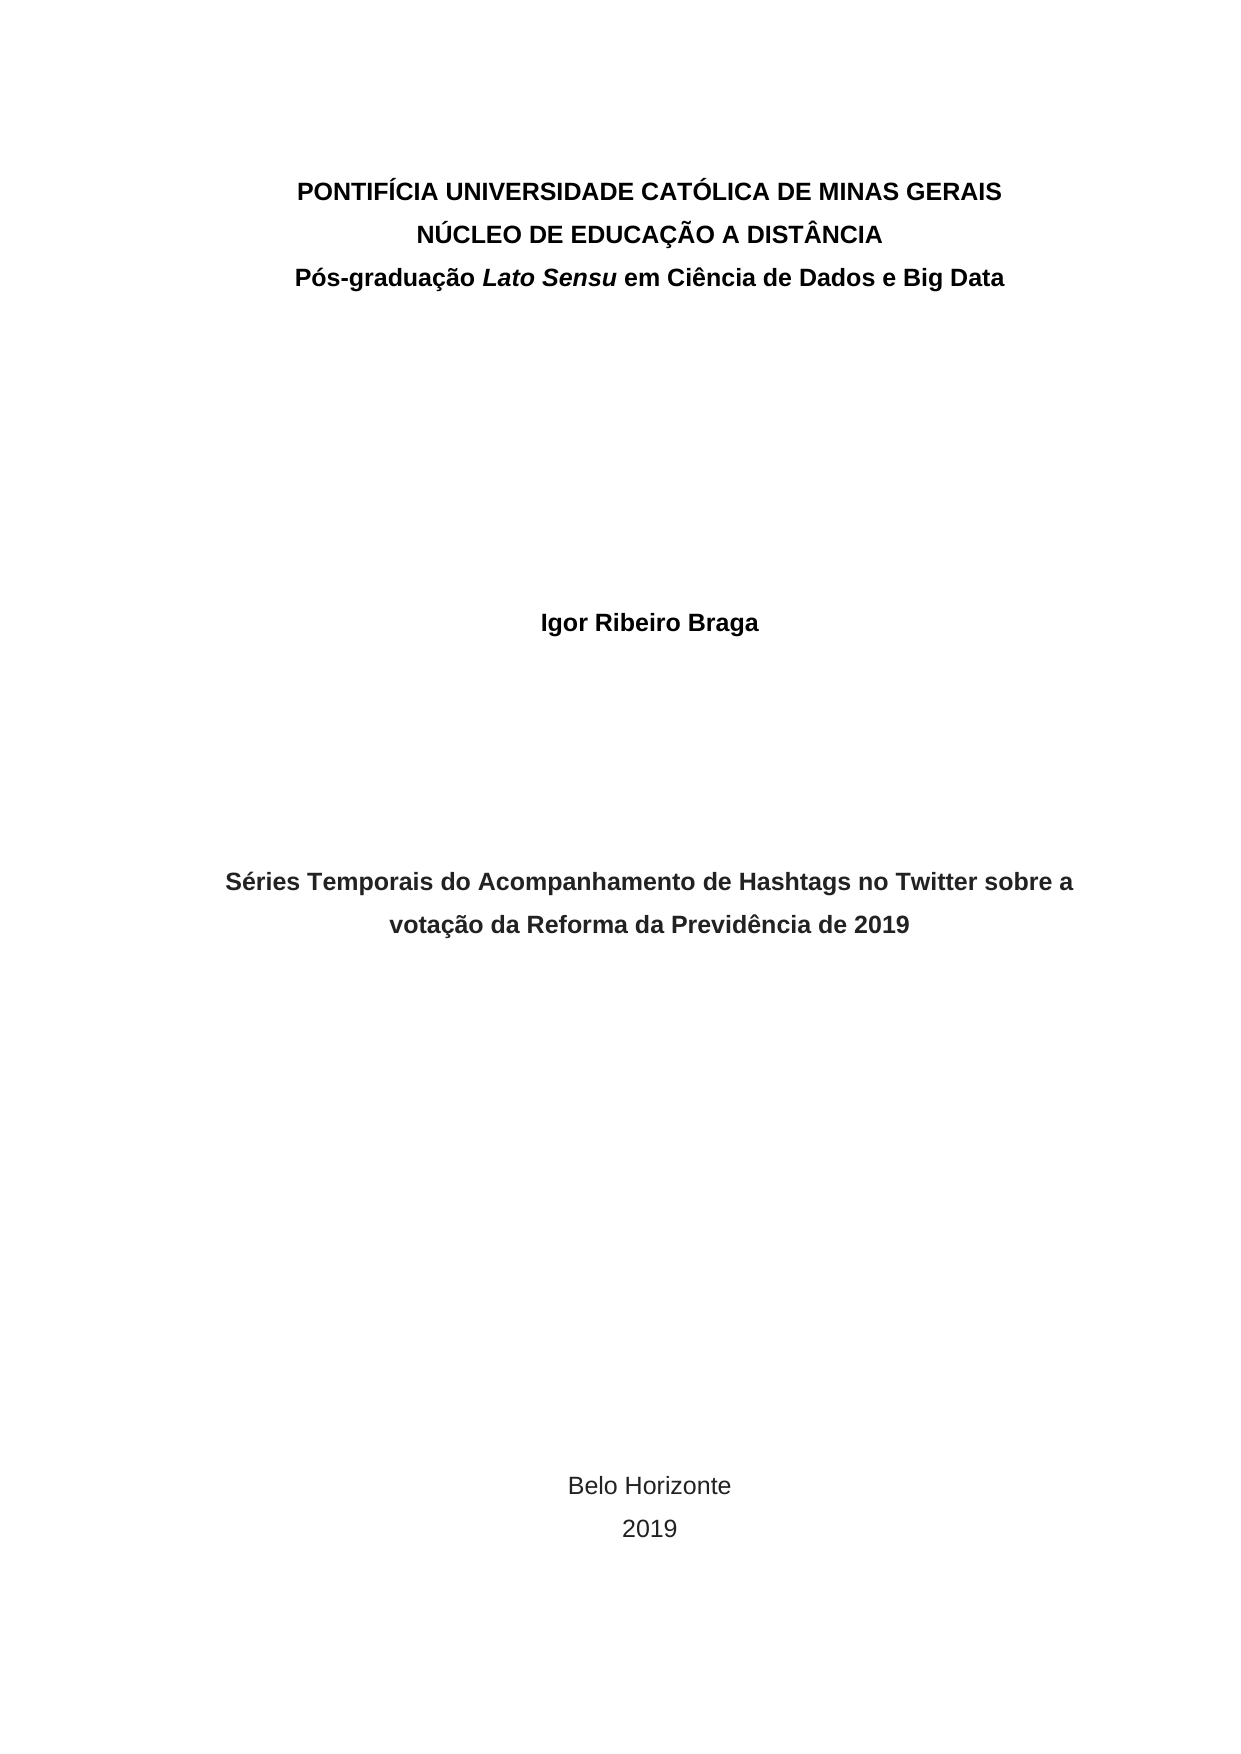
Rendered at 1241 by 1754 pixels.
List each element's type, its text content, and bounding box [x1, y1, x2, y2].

text Belo Horizonte [177, 1471, 1122, 1500]
text 2019 [177, 1514, 1122, 1543]
text Igor Ribeiro Braga [177, 608, 1122, 637]
text Pós-graduação Lato Sensu em Ciência de Dados e Big Data [177, 263, 1122, 292]
text Séries Temporais do Acompanhamento de Hashtags no Twitter sobre a votação da Reforma da Previdência de 2019 [177, 867, 1122, 939]
text PONTIFÍCIA UNIVERSIDADE CATÓLICA DE MINAS GERAIS NÚCLEO DE EDUCAÇÃO A DISTÂNCIA [177, 177, 1122, 249]
